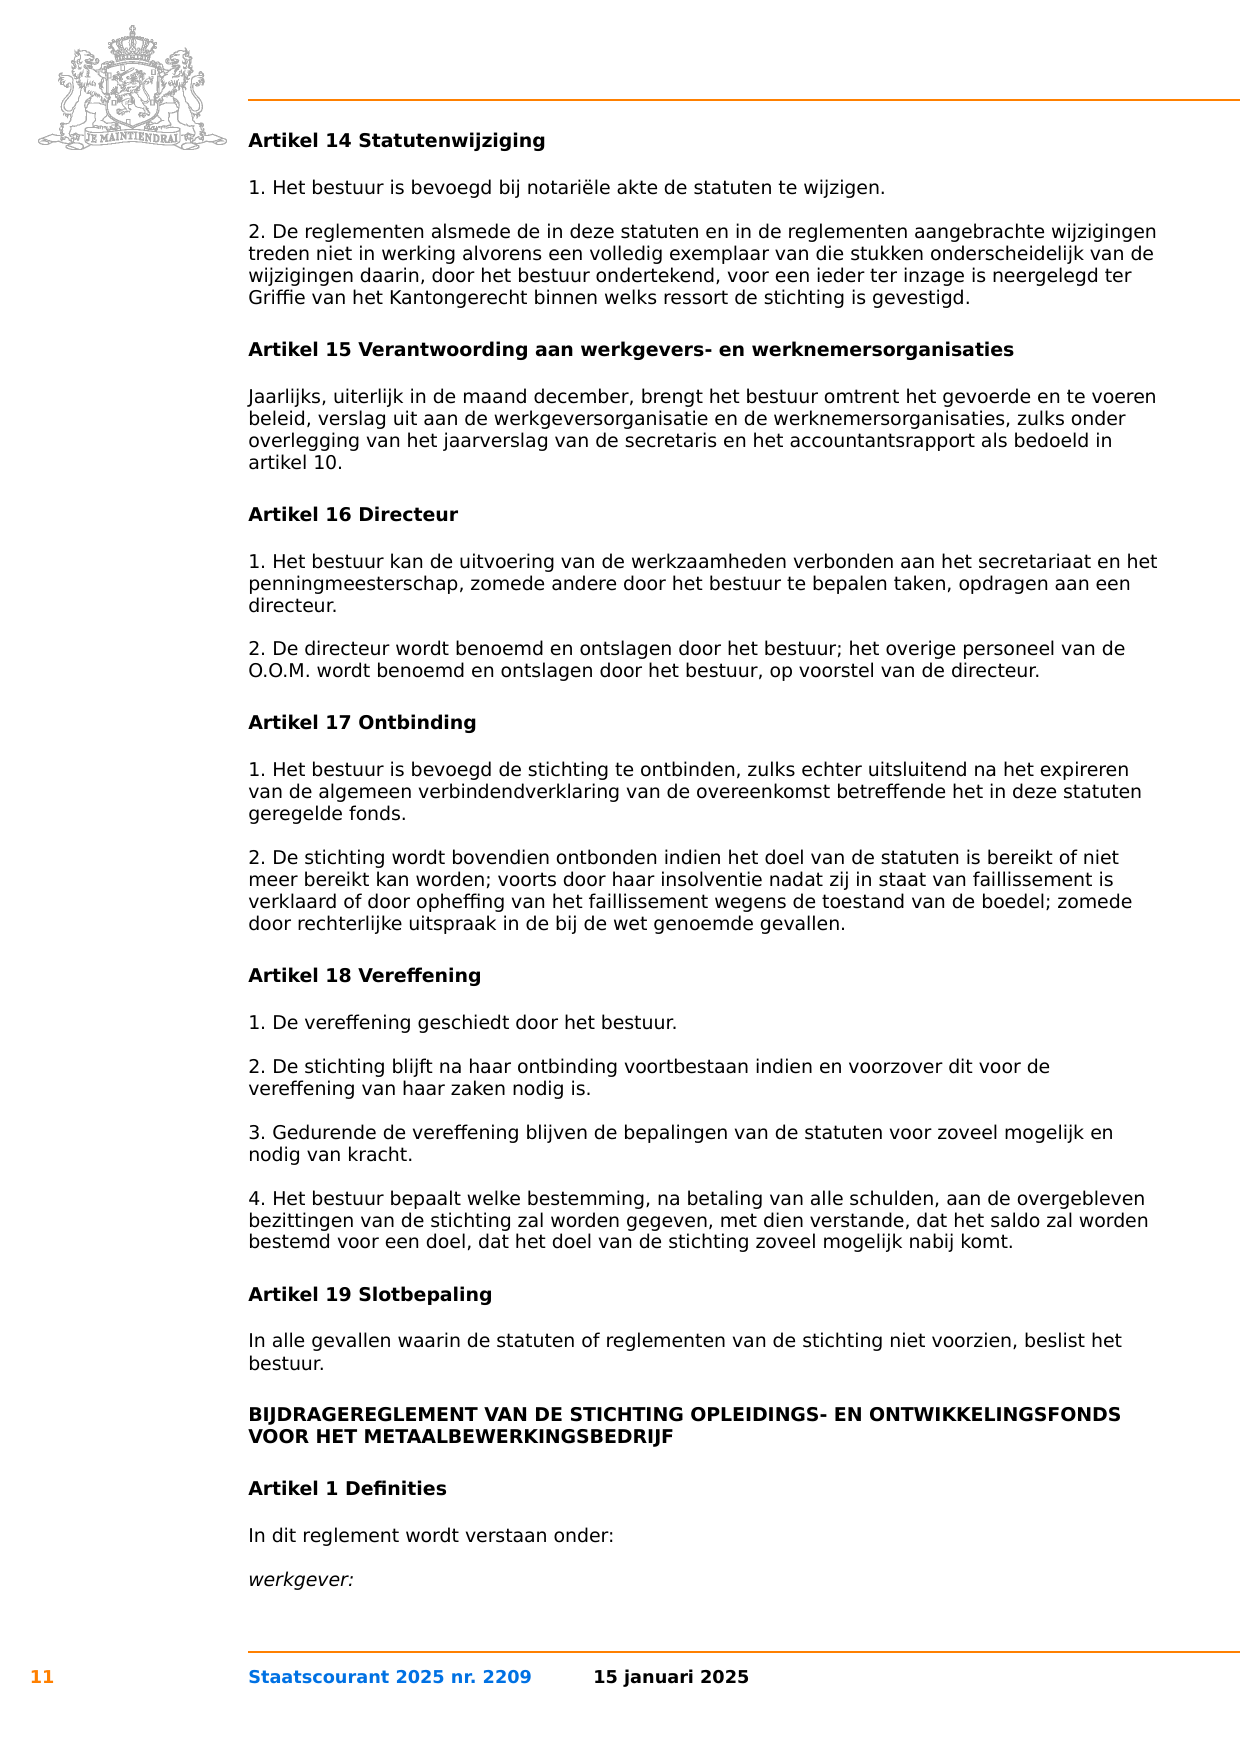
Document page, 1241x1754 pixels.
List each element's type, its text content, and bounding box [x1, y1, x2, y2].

text In alle gevallen waarin de statuten of reglementen van de stichting niet voorzien, beslist het bestuur. [248, 1330, 1163, 1374]
subtitle Artikel 16 Directeur [248, 503, 1163, 526]
text 2. De stichting wordt bovendien ontbonden indien het doel van de statuten is bereikt of niet meer bereikt kan worden; voorts door haar insolventie nadat zij in staat van faillissement is verklaard of door opheffing van het faillissement wegens de toestand van de boedel; zomede door rechterlijke uitspraak in de bij de wet genoemde gevallen. [248, 847, 1163, 935]
subtitle BIJDRAGEREGLEMENT VAN DE STICHTING OPLEIDINGS- EN ONTWIKKELINGSFONDS VOOR HET METAALBEWERKINGSBEDRIJF [248, 1404, 1163, 1448]
text 1. De vereffening geschiedt door het bestuur. [248, 1012, 1163, 1034]
subtitle Artikel 1 Definities [248, 1478, 1163, 1500]
text werkgever: [248, 1569, 1163, 1591]
text 4. Het bestuur bepaalt welke bestemming, na betaling van alle schulden, aan de overgebleven bezittingen van de stichting zal worden gegeven, met dien verstande, dat het saldo zal worden bestemd voor een doel, dat het doel van de stichting zoveel mogelijk nabij komt. [248, 1187, 1163, 1253]
text 2. De stichting blijft na haar ontbinding voortbestaan indien en voorzover dit voor de vereffening van haar zaken nodig is. [248, 1056, 1163, 1100]
text 1. Het bestuur is bevoegd de stichting te ontbinden, zulks echter uitsluitend na het expireren van de algemeen verbindendverklaring van de overeenkomst betreffende het in deze statuten geregelde fonds. [248, 759, 1163, 825]
text 1. Het bestuur is bevoegd bij notariële akte de statuten te wijzigen. [248, 177, 1163, 199]
text 3. Gedurende de vereffening blijven de bepalingen van de statuten voor zoveel mogelijk en nodig van kracht. [248, 1122, 1163, 1166]
text Jaarlijks, uiterlijk in de maand december, brengt het bestuur omtrent het gevoerde en te voeren beleid, verslag uit aan de werkgeversorganisatie en de werknemersorganisaties, zulks onder overlegging van het jaarverslag van de secretaris en het accountantsrapport als bedoeld in artikel 10. [248, 386, 1163, 473]
text 2. De reglementen alsmede de in deze statuten en in de reglementen aangebrachte wijzigingen treden niet in werking alvorens een volledig exemplaar van die stukken onderscheidelijk van de wijzigingen daarin, door het bestuur ondertekend, voor een ieder ter inzage is neergelegd ter Griffie van het Kantongerecht binnen welks ressort de stichting is gevestigd. [248, 221, 1163, 309]
subtitle Artikel 19 Slotbepaling [248, 1283, 1163, 1305]
subtitle Artikel 17 Ontbinding [248, 712, 1163, 734]
subtitle Artikel 14 Statutenwijziging [248, 130, 1163, 152]
text 1. Het bestuur kan de uitvoering van de werkzaamheden verbonden aan het secretariaat en het penningmeesterschap, zomede andere door het bestuur te bepalen taken, opdragen aan een directeur. [248, 551, 1163, 616]
subtitle Artikel 18 Vereffening [248, 965, 1163, 987]
text 2. De directeur wordt benoemd en ontslagen door het bestuur; het overige personeel van de O.O.M. wordt benoemd en ontslagen door het bestuur, op voorstel van de directeur. [248, 638, 1163, 682]
text In dit reglement wordt verstaan onder: [248, 1525, 1163, 1547]
picture [38, 25, 227, 150]
subtitle Artikel 15 Verantwoording aan werkgevers‑ en werknemersorganisaties [248, 339, 1163, 361]
